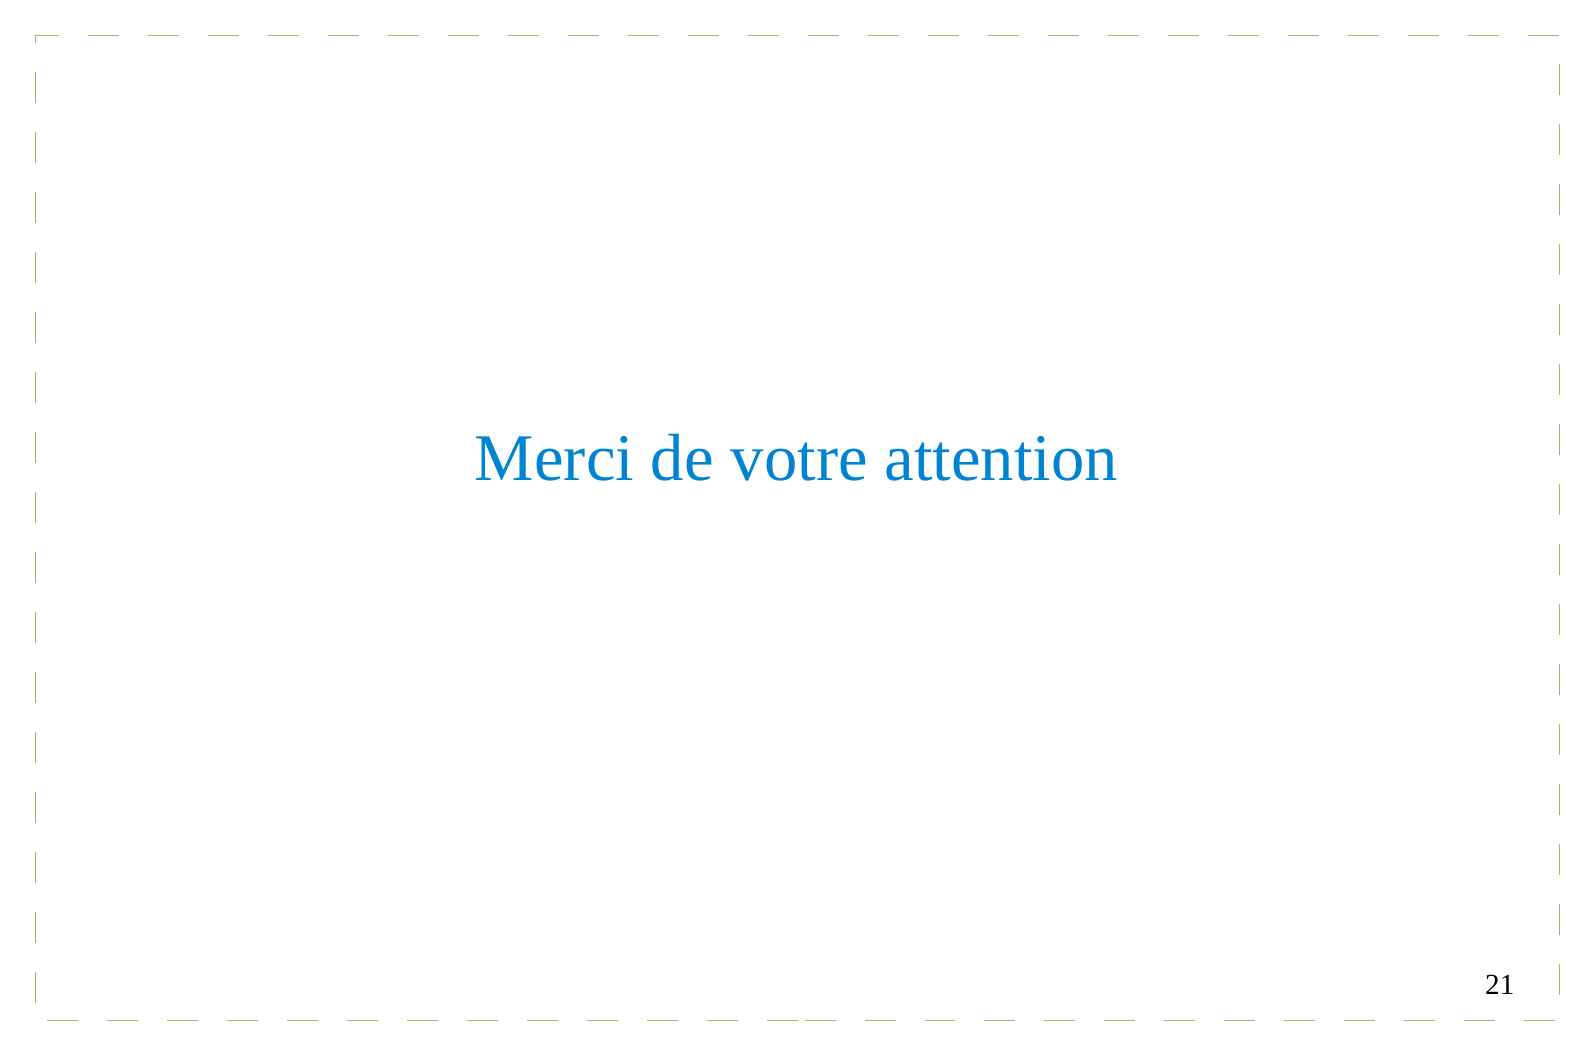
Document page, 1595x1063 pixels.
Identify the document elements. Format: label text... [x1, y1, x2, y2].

text_box Merci de votre attention [35, 413, 1560, 886]
